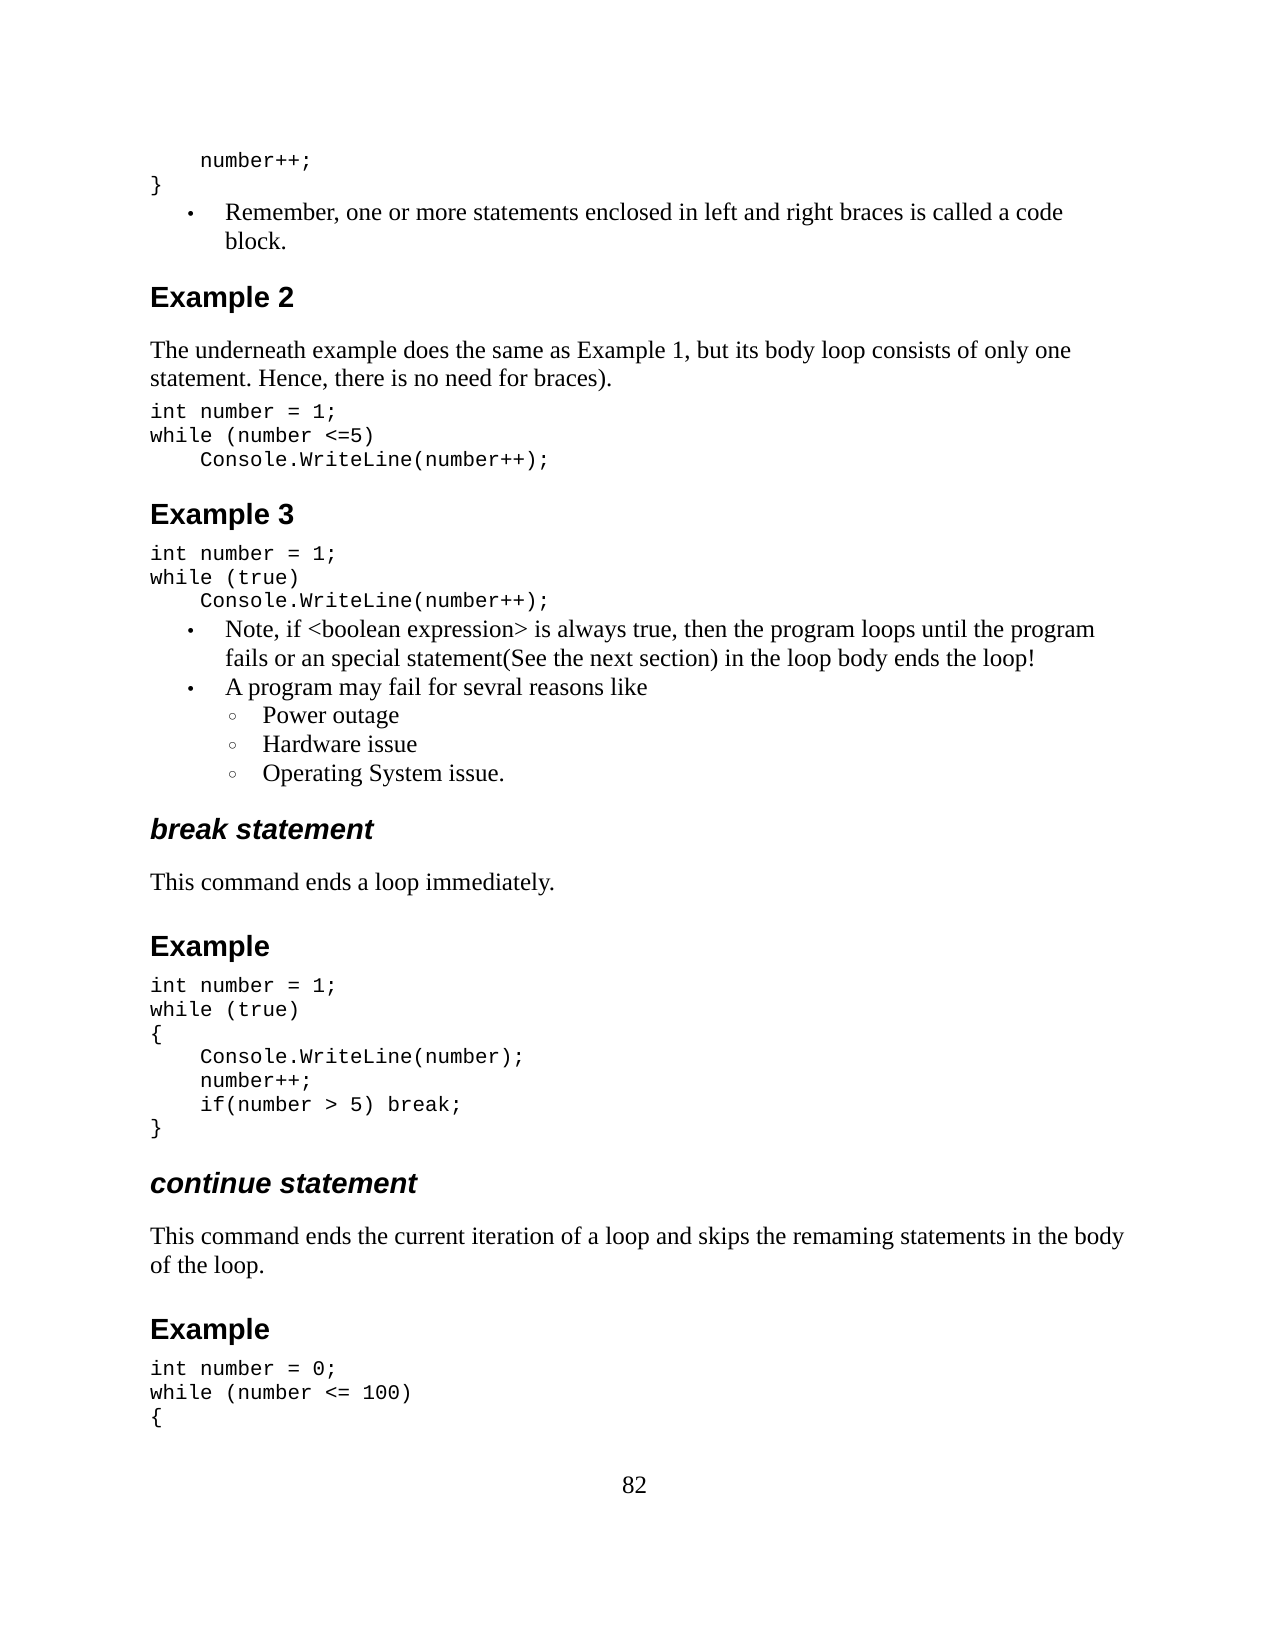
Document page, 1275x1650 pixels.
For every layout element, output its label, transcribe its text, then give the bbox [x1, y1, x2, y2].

text } [150, 1117, 1125, 1141]
subtitle Example 2 [150, 280, 1125, 313]
subtitle Example 3 [150, 497, 1125, 531]
text This command ends a loop immediately. [150, 867, 1125, 895]
subtitle Example [150, 929, 1125, 963]
text Console.WriteLine(number++); [150, 448, 1125, 472]
subtitle Example [150, 1312, 1125, 1346]
text while (number <= 100) [150, 1382, 1125, 1406]
text { [150, 1406, 1125, 1429]
text while (true) [150, 567, 1125, 591]
list Operating System issue. [225, 758, 1125, 787]
list Hardware issue [225, 729, 1125, 758]
text while (true) [150, 999, 1125, 1023]
text number++; [150, 150, 1125, 174]
text int number = 1; [150, 401, 1125, 425]
text int number = 1; [150, 975, 1125, 999]
text This command ends the current iteration of a loop and skips the remaming statements in the body of the loop. [150, 1221, 1125, 1278]
text int number = 0; [150, 1358, 1125, 1382]
list Remember, one or more statements enclosed in left and right braces is called a code block. [187, 197, 1125, 255]
text The underneath example does the same as Example 1, but its body loop consists of only one statement. Hence, there is no need for braces). [150, 335, 1125, 392]
text while (number <=5) [150, 425, 1125, 448]
list Note, if <boolean expression> is always true, then the program loops until the program fails or an special statement(See the next section) in the loop body ends the loop! [187, 614, 1125, 672]
text number++; [150, 1070, 1125, 1094]
text Console.WriteLine(number++); [150, 591, 1125, 614]
subtitle break statement [150, 812, 1125, 845]
list Power outage [225, 700, 1125, 729]
text { [150, 1023, 1125, 1046]
subtitle continue statement [150, 1166, 1125, 1199]
text } [150, 174, 1125, 197]
text int number = 1; [150, 543, 1125, 567]
text Console.WriteLine(number); [150, 1046, 1125, 1070]
list A program may fail for sevral reasons like [187, 672, 1125, 700]
text if(number > 5) break; [150, 1094, 1125, 1117]
